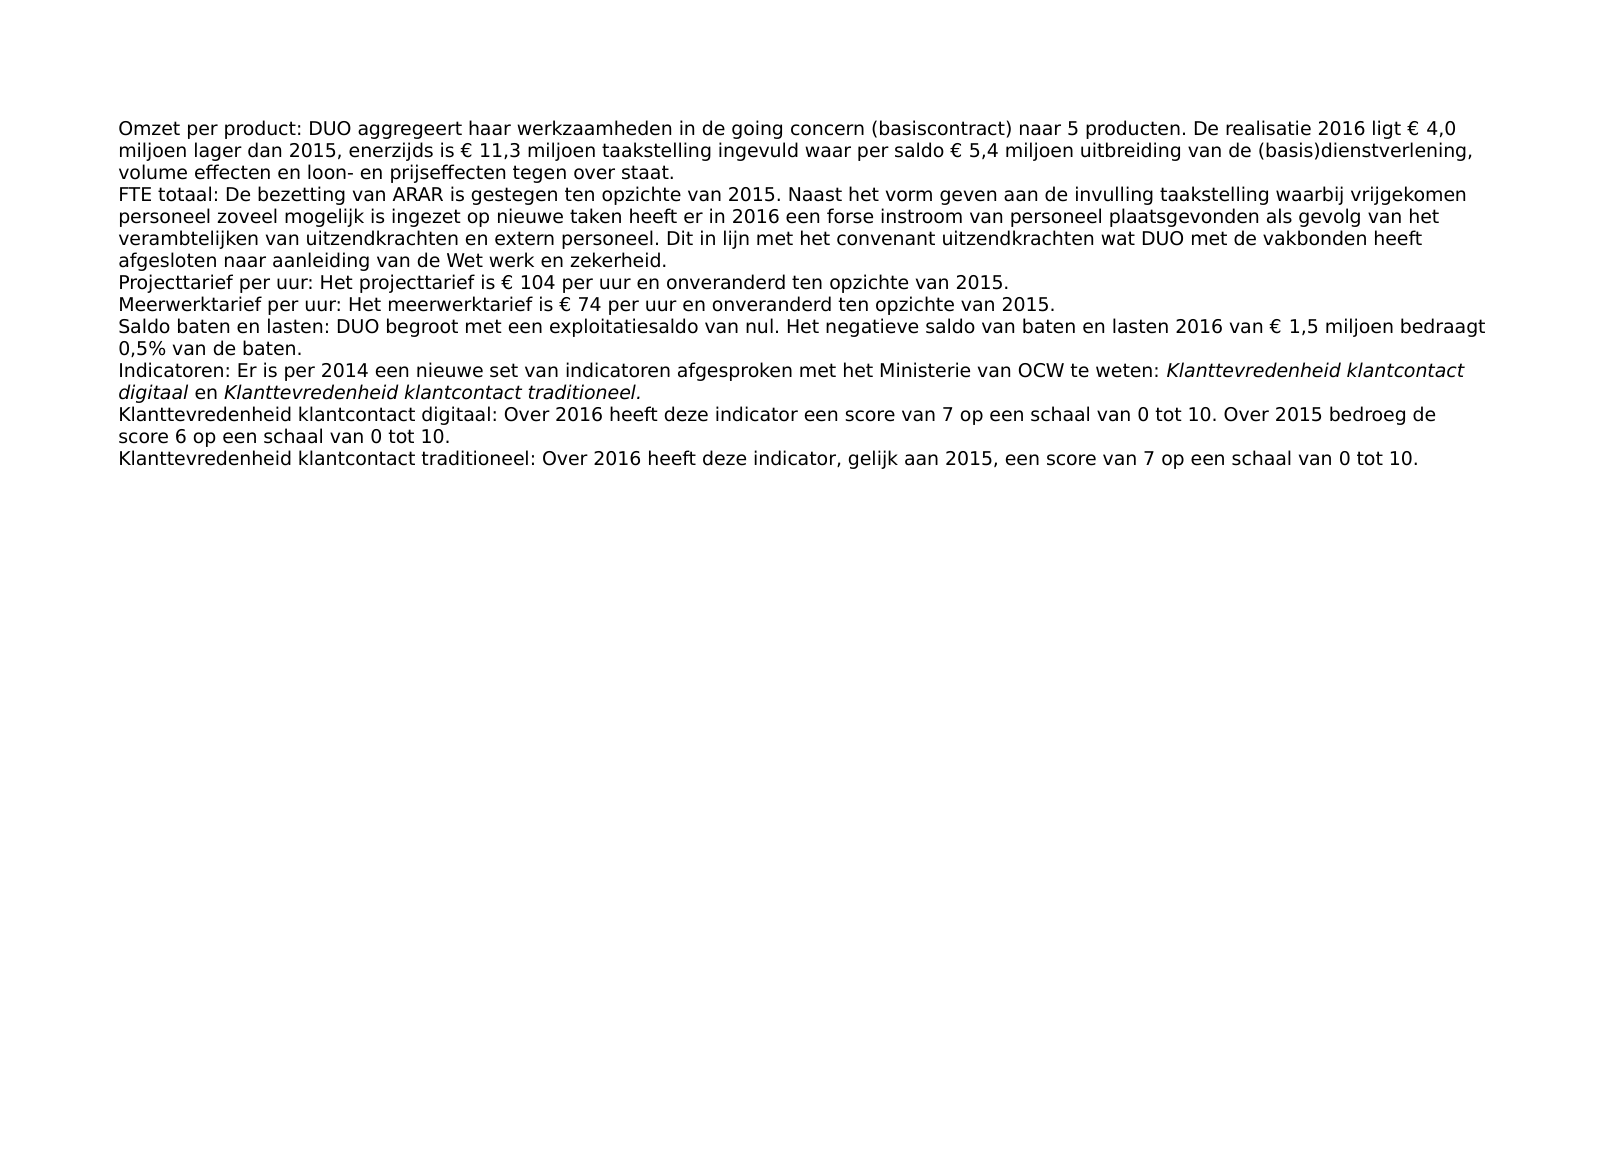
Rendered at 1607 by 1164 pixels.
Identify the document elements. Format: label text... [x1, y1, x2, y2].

text Klanttevredenheid klantcontact digitaal: Over 2016 heeft deze indicator een score van 7 op een schaal van 0 tot 10. Over 2015 bedroeg de score 6 op een schaal van 0 tot 10. [118, 404, 1488, 448]
text Indicatoren: Er is per 2014 een nieuwe set van indicatoren afgesproken met het Ministerie van OCW te weten: Klanttevredenheid klantcontact digitaal en Klanttevredenheid klantcontact traditioneel. [118, 360, 1488, 404]
text Meerwerktarief per uur: Het meerwerktarief is € 74 per uur en onveranderd ten opzichte van 2015. [118, 294, 1488, 316]
text Projecttarief per uur: Het projecttarief is € 104 per uur en onveranderd ten opzichte van 2015. [118, 272, 1488, 294]
text Saldo baten en lasten: DUO begroot met een exploitatiesaldo van nul. Het negatieve saldo van baten en lasten 2016 van € 1,5 miljoen bedraagt 0,5% van de baten. [118, 316, 1488, 360]
text FTE totaal: De bezetting van ARAR is gestegen ten opzichte van 2015. Naast het vorm geven aan de invulling taakstelling waarbij vrijgekomen personeel zoveel mogelijk is ingezet op nieuwe taken heeft er in 2016 een forse instroom van personeel plaatsgevonden als gevolg van het verambtelijken van uitzendkrachten en extern personeel. Dit in lijn met het convenant uitzendkrachten wat DUO met de vakbonden heeft afgesloten naar aanleiding van de Wet werk en zekerheid. [118, 184, 1488, 272]
text Klanttevredenheid klantcontact traditioneel: Over 2016 heeft deze indicator, gelijk aan 2015, een score van 7 op een schaal van 0 tot 10. [118, 448, 1488, 470]
text Omzet per product: DUO aggregeert haar werkzaamheden in de going concern (basiscontract) naar 5 producten. De realisatie 2016 ligt € 4,0 miljoen lager dan 2015, enerzijds is € 11,3 miljoen taakstelling ingevuld waar per saldo € 5,4 miljoen uitbreiding van de (basis)dienstverlening, volume effecten en loon- en prijseffecten tegen over staat. [118, 118, 1488, 184]
